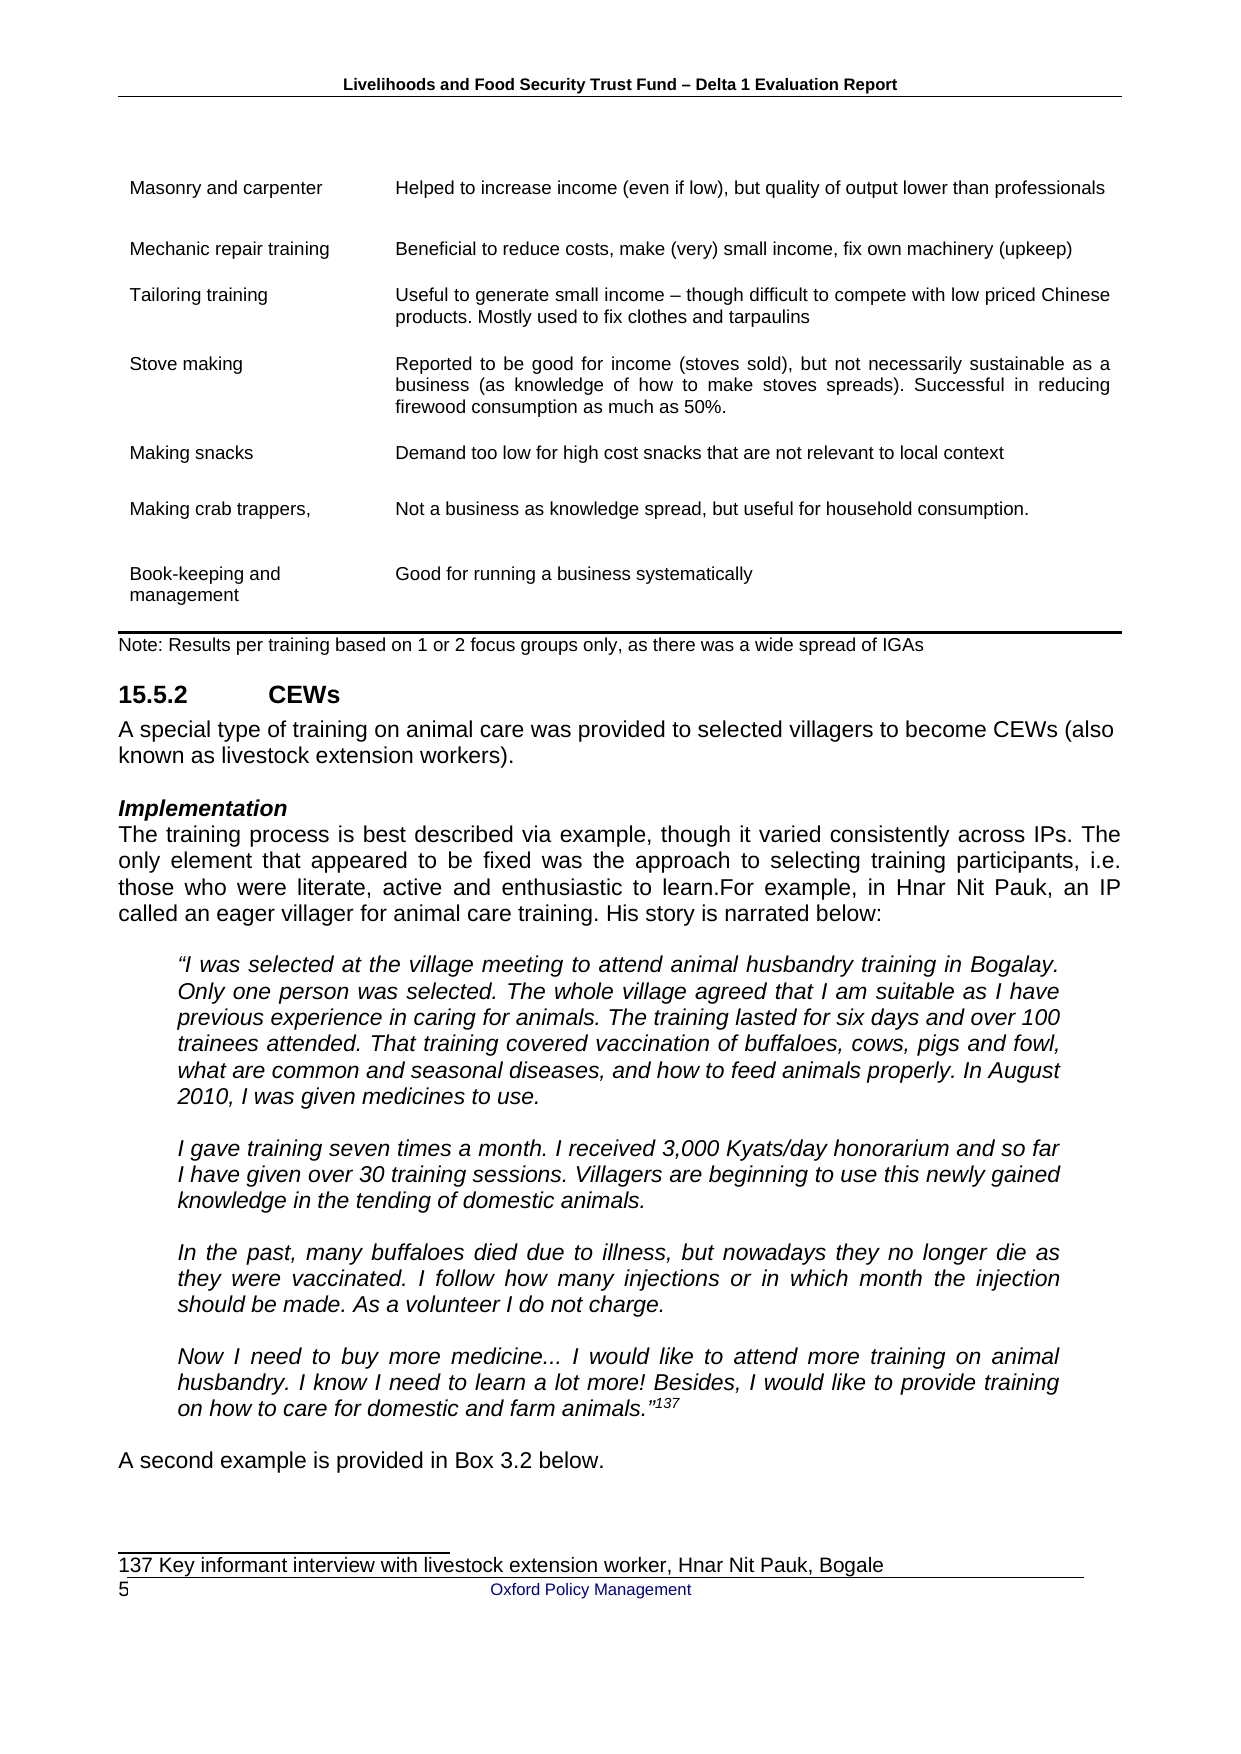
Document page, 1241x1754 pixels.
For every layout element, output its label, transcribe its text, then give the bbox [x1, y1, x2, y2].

table_cell Tailoring training [118, 284, 384, 352]
text Note: Results per training based on 1 or 2 focus groups only, as there was a wide spread of IGAs [118, 634, 1122, 656]
text In the past, many buffaloes died due to illness, but nowadays they no longer die as they were vaccinated. I follow how many injections or in which month the injection should be made. As a volunteer I do not charge. [177, 1238, 1063, 1318]
text “I was selected at the village meeting to attend animal husbandry training in Bogalay. Only one person was selected. The whole village agreed that I am suitable as I have previous experience in caring for animals. The training lasted for six days and over 100 trainees attended. That training covered vaccination of buffaloes, cows, pigs and fowl, what are common and seasonal diseases, and how to feed animals properly. In August 2010, I was given medicines to use. [177, 951, 1063, 1109]
table_cell Good for running a business systematically [384, 563, 1122, 631]
table_cell Reported to be good for income (stoves sold), but not necessarily sustainable as a business (as knowledge of how to make stoves spreads). Successful in reducing firewood consumption as much as 50%. [384, 352, 1122, 442]
table_cell Masonry and carpenter [118, 177, 384, 238]
table_cell Making crab trappers, [118, 498, 384, 563]
subtitle A special type of training on animal care was provided to selected villagers to become CEWs (also known as livestock extension workers). [118, 716, 1122, 768]
table_cell Useful to generate small income – though difficult to compete with low priced Chinese products. Mostly used to fix clothes and tarpaulins [384, 284, 1122, 352]
table_cell Demand too low for high cost snacks that are not relevant to local context [384, 442, 1122, 498]
subtitle Implementation [118, 794, 1122, 821]
table_cell Not a business as knowledge spread, but useful for household consumption. [384, 498, 1122, 563]
table_cell Helped to increase income (even if low), but quality of output lower than professionals [384, 177, 1122, 238]
subtitle CEWs [118, 681, 1122, 709]
text Now I need to buy more medicine... I would like to attend more training on animal husbandry. I know I need to learn a lot more! Besides, I would like to provide training on how to care for domestic and farm animals.” [177, 1343, 1063, 1422]
text I gave training seven times a month. I received 3,000 Kyats/day honorarium and so far I have given over 30 training sessions. Villagers are beginning to use this newly gained knowledge in the tending of domestic animals. [177, 1134, 1063, 1213]
table_cell Beneficial to reduce costs, make (very) small income, fix own machinery (upkeep) [384, 238, 1122, 284]
table_cell Making snacks [118, 442, 384, 498]
table_cell Mechanic repair training [118, 238, 384, 284]
text Key informant interview with livestock extension worker, Hnar Nit Pauk, Bogale [118, 1553, 1122, 1577]
table_cell Book-keeping and management [118, 563, 384, 631]
text A second example is provided in Box 3.2 below. [118, 1447, 1122, 1473]
table_cell Stove making [118, 352, 384, 442]
text The training process is best described via example, though it varied consistently across IPs. The only element that appeared to be fixed was the approach to selecting training participants, i.e. those who were literate, active and enthusiastic to learn.For example, in Hnar Nit Pauk, an IP called an eager villager for animal care training. His story is narrated below: [118, 821, 1122, 926]
